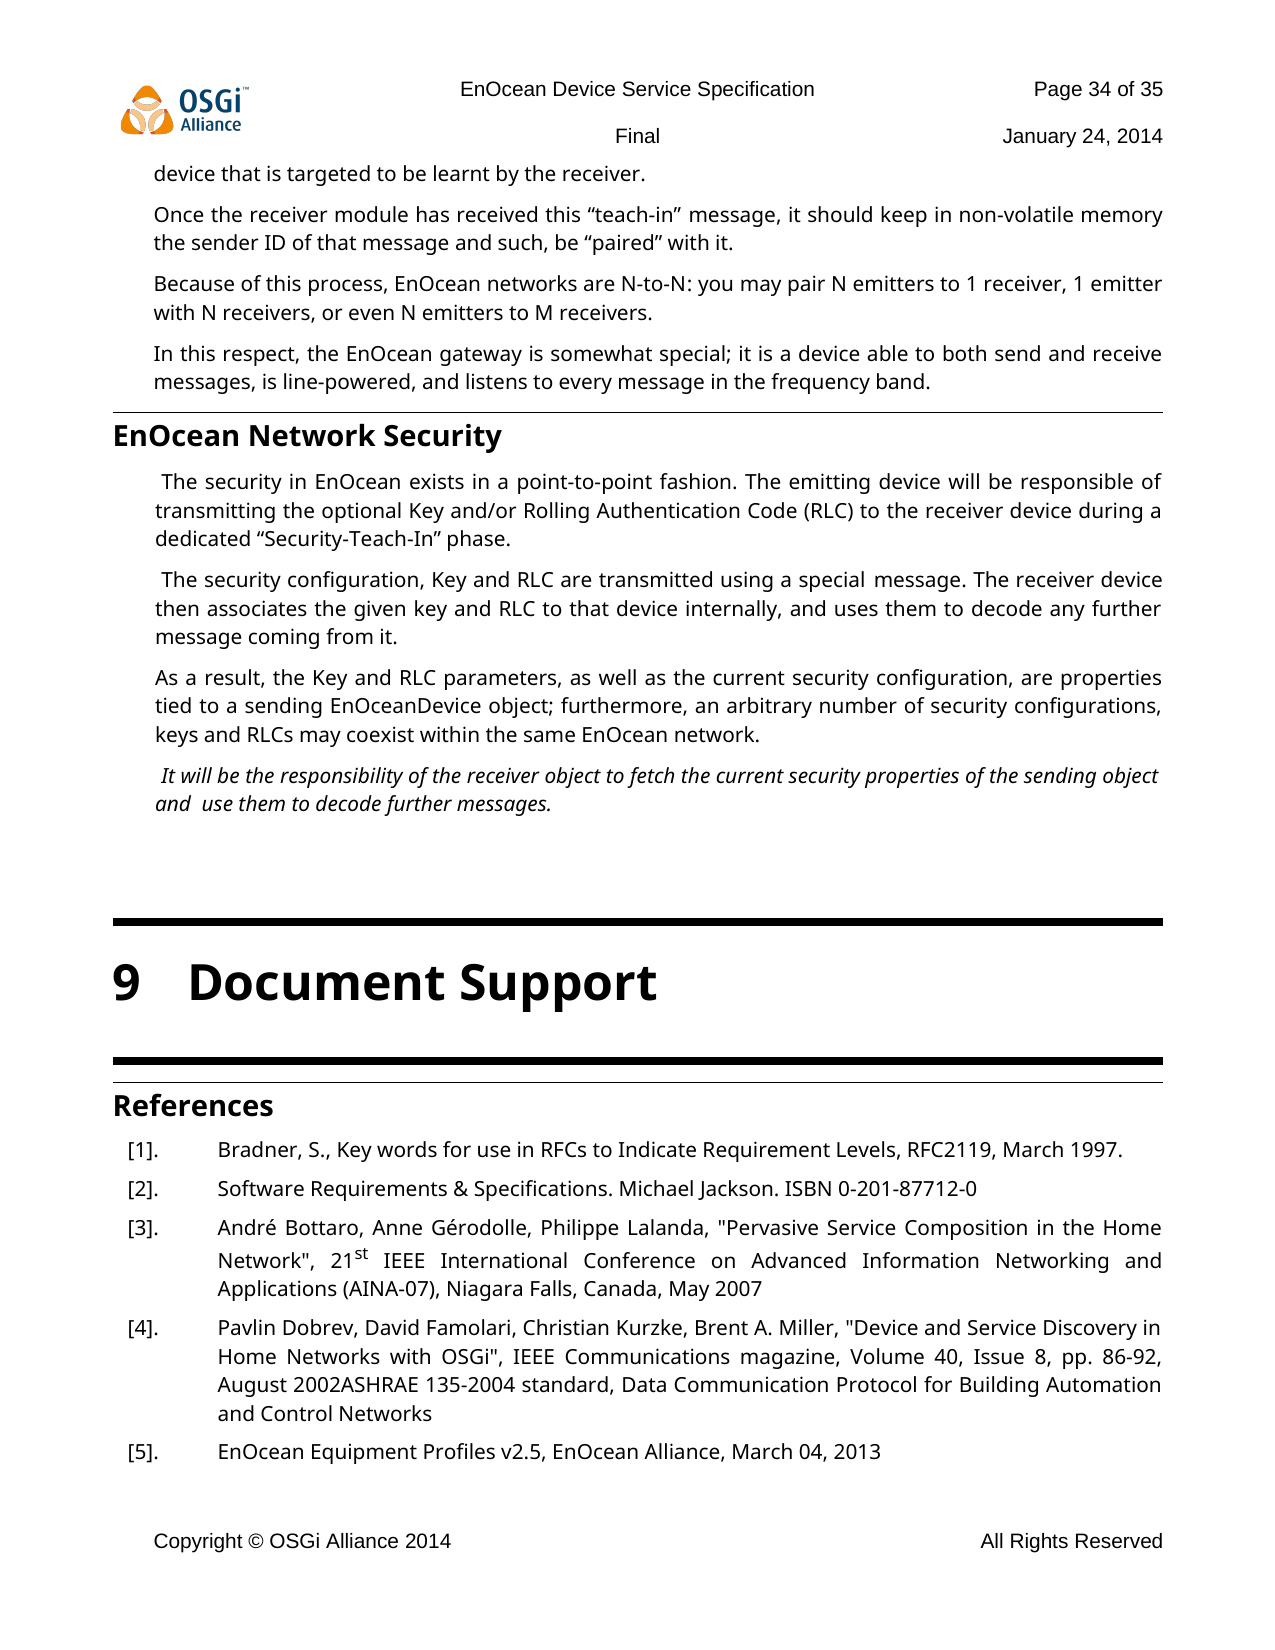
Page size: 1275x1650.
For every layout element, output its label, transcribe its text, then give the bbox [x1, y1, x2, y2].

list André Bottaro, Anne Gérodolle, Philippe Lalanda, "Pervasive Service Composition in the Home Network", 21st IEEE International Conference on Advanced Information Networking and Applications (AINA-07), Niagara Falls, Canada, May 2007 [127, 1213, 1163, 1303]
picture [113, 78, 257, 142]
list Bradner, S., Key words for use in RFCs to Indicate Requirement Levels, RFC2119, March 1997. [127, 1135, 1163, 1163]
list EnOcean Equipment Profiles v2.5, EnOcean Alliance, March 04, 2013 [127, 1437, 1163, 1466]
subtitle References [112, 1083, 1163, 1124]
text Because of this process, EnOcean networks are N-to-N: you may pair N emitters to 1 receiver, 1 emitter with N receivers, or even N emitters to M receivers. [153, 269, 1163, 326]
text In this respect, the EnOcean gateway is somewhat special; it is a device able to both send and receive messages, is line-powered, and listens to every message in the frequency band. [153, 339, 1163, 396]
list Software Requirements & Specifications. Michael Jackson. ISBN 0-201-87712-0 [127, 1174, 1163, 1202]
subtitle EnOcean Network Security [112, 413, 1163, 455]
text It will be the responsibility of the receiver object to fetch the current security properties of the sending object and use them to decode further messages. [155, 761, 1163, 818]
text The security configuration, Key and RLC are transmitted using a special message. The receiver device then associates the given key and RLC to that device internally, and uses them to decode any further message coming from it. [155, 565, 1163, 651]
text device that is targeted to be learnt by the receiver. [153, 159, 1163, 187]
subtitle Document Support [112, 919, 1163, 1065]
text The security in EnOcean exists in a point-to-point fashion. The emitting device will be responsible of transmitting the optional Key and/or Rolling Authentication Code (RLC) to the receiver device during a dedicated “Security-Teach-In” phase. [155, 467, 1163, 553]
list Pavlin Dobrev, David Famolari, Christian Kurzke, Brent A. Miller, "Device and Service Discovery in Home Networks with OSGi", IEEE Communications magazine, Volume 40, Issue 8, pp. 86-92, August 2002ASHRAE 135-2004 standard, Data Communication Protocol for Building Automation and Control Networks [127, 1313, 1163, 1427]
text Once the receiver module has received this “teach-in” message, it should keep in non-volatile memory the sender ID of that message and such, be “paired” with it. [153, 200, 1163, 257]
text As a result, the Key and RLC parameters, as well as the current security configuration, are properties tied to a sending EnOceanDevice object; furthermore, an arbitrary number of security configurations, keys and RLCs may coexist within the same EnOcean network. [155, 663, 1163, 748]
